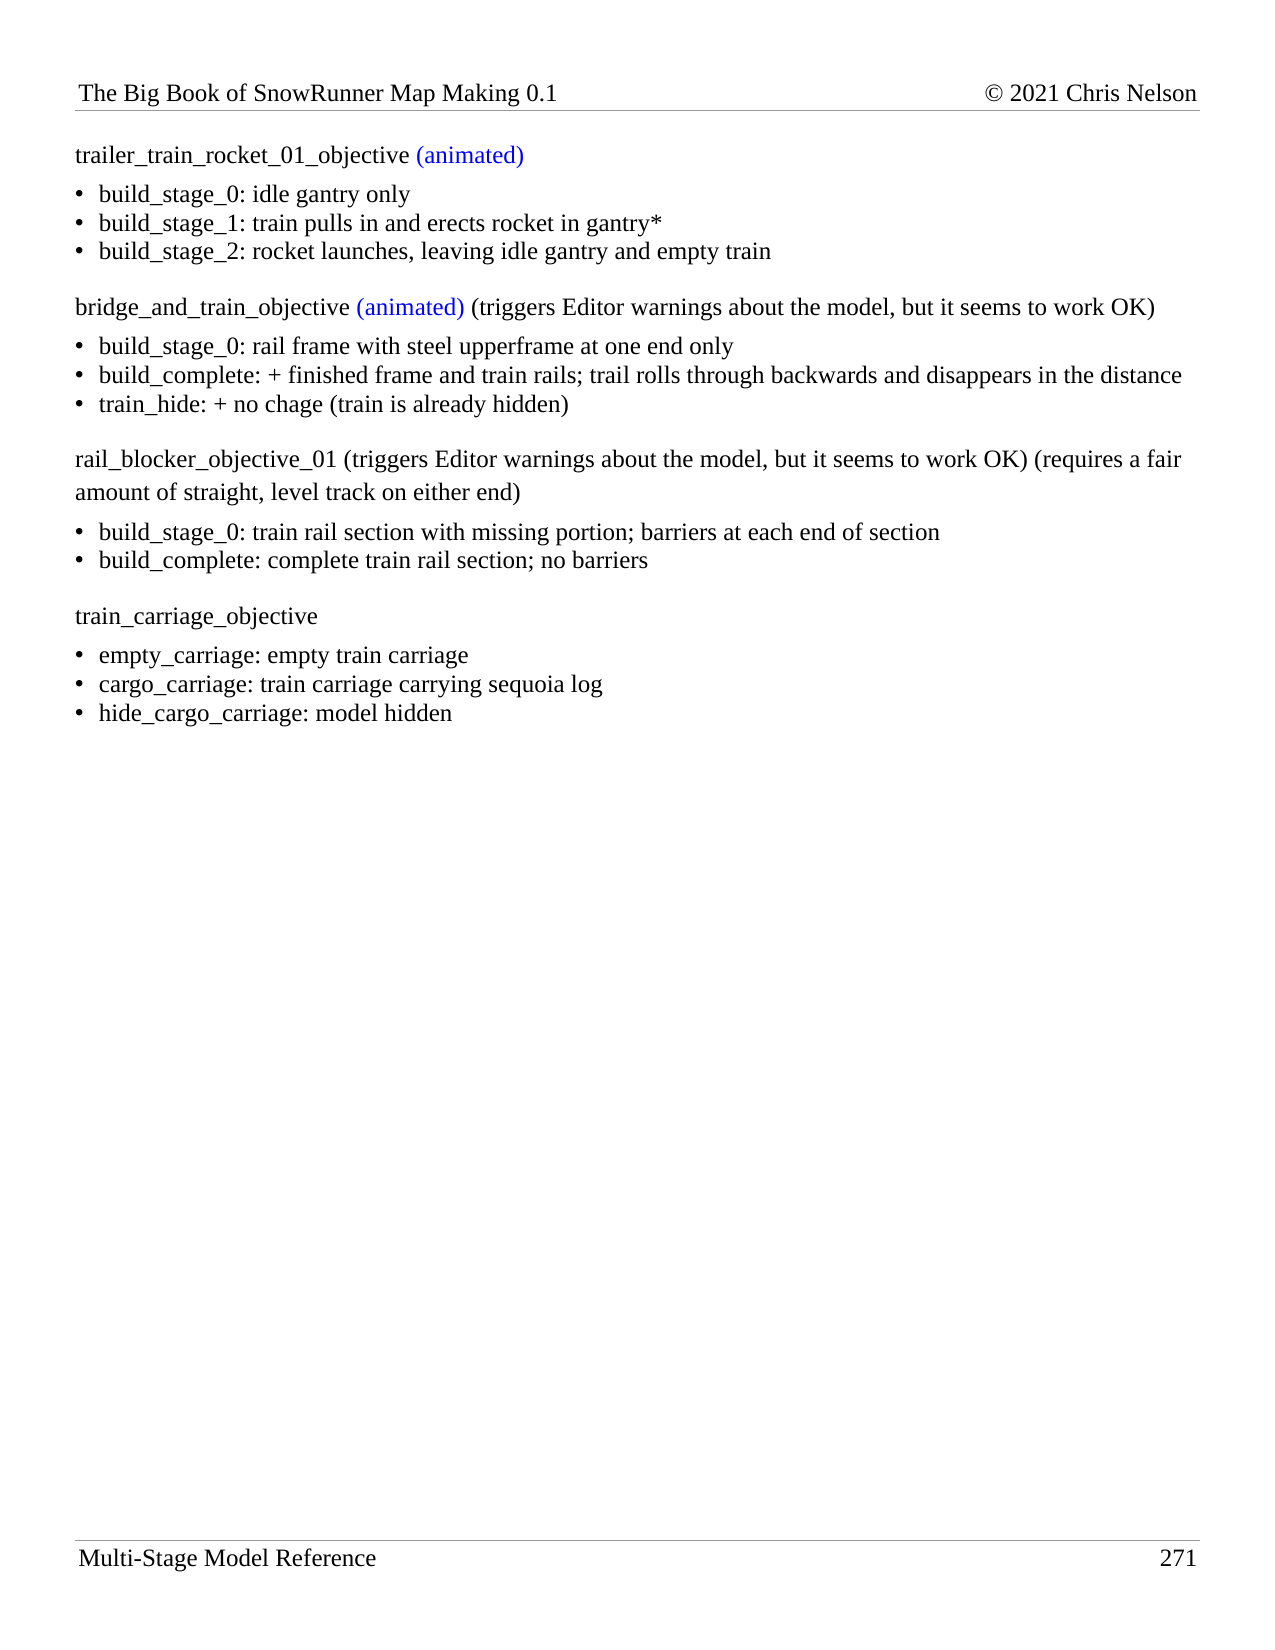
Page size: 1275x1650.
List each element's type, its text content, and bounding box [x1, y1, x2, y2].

list build_stage_1: train pulls in and erects rocket in gantry* [75, 208, 1200, 236]
list cargo_carriage: train carriage carrying sequoia log [75, 669, 1200, 698]
subtitle train_carriage_objective [75, 601, 1200, 630]
list build_complete: + finished frame and train rails; trail rolls through backwards and disappears in the distance [75, 360, 1200, 389]
list build_stage_2: rocket launches, leaving idle gantry and empty train [75, 236, 1200, 265]
list train_hide: + no chage (train is already hidden) [75, 389, 1200, 417]
list build_stage_0: rail frame with steel upperframe at one end only [75, 331, 1200, 360]
subtitle trailer_train_rocket_01_objective (animated) [75, 140, 1200, 169]
subtitle rail_blocker_objective_01 (triggers Editor warnings about the model, but it seems to work OK) (requires a fair amount of straight, level track on either end) [75, 444, 1200, 506]
list build_stage_0: idle gantry only [75, 179, 1200, 208]
list empty_carriage: empty train carriage [75, 640, 1200, 669]
subtitle bridge_and_train_objective (animated) (triggers Editor warnings about the model, but it seems to work OK) [75, 292, 1200, 321]
list build_stage_0: train rail section with missing portion; barriers at each end of section [75, 517, 1200, 545]
list hide_cargo_carriage: model hidden [75, 698, 1200, 726]
list build_complete: complete train rail section; no barriers [75, 545, 1200, 574]
